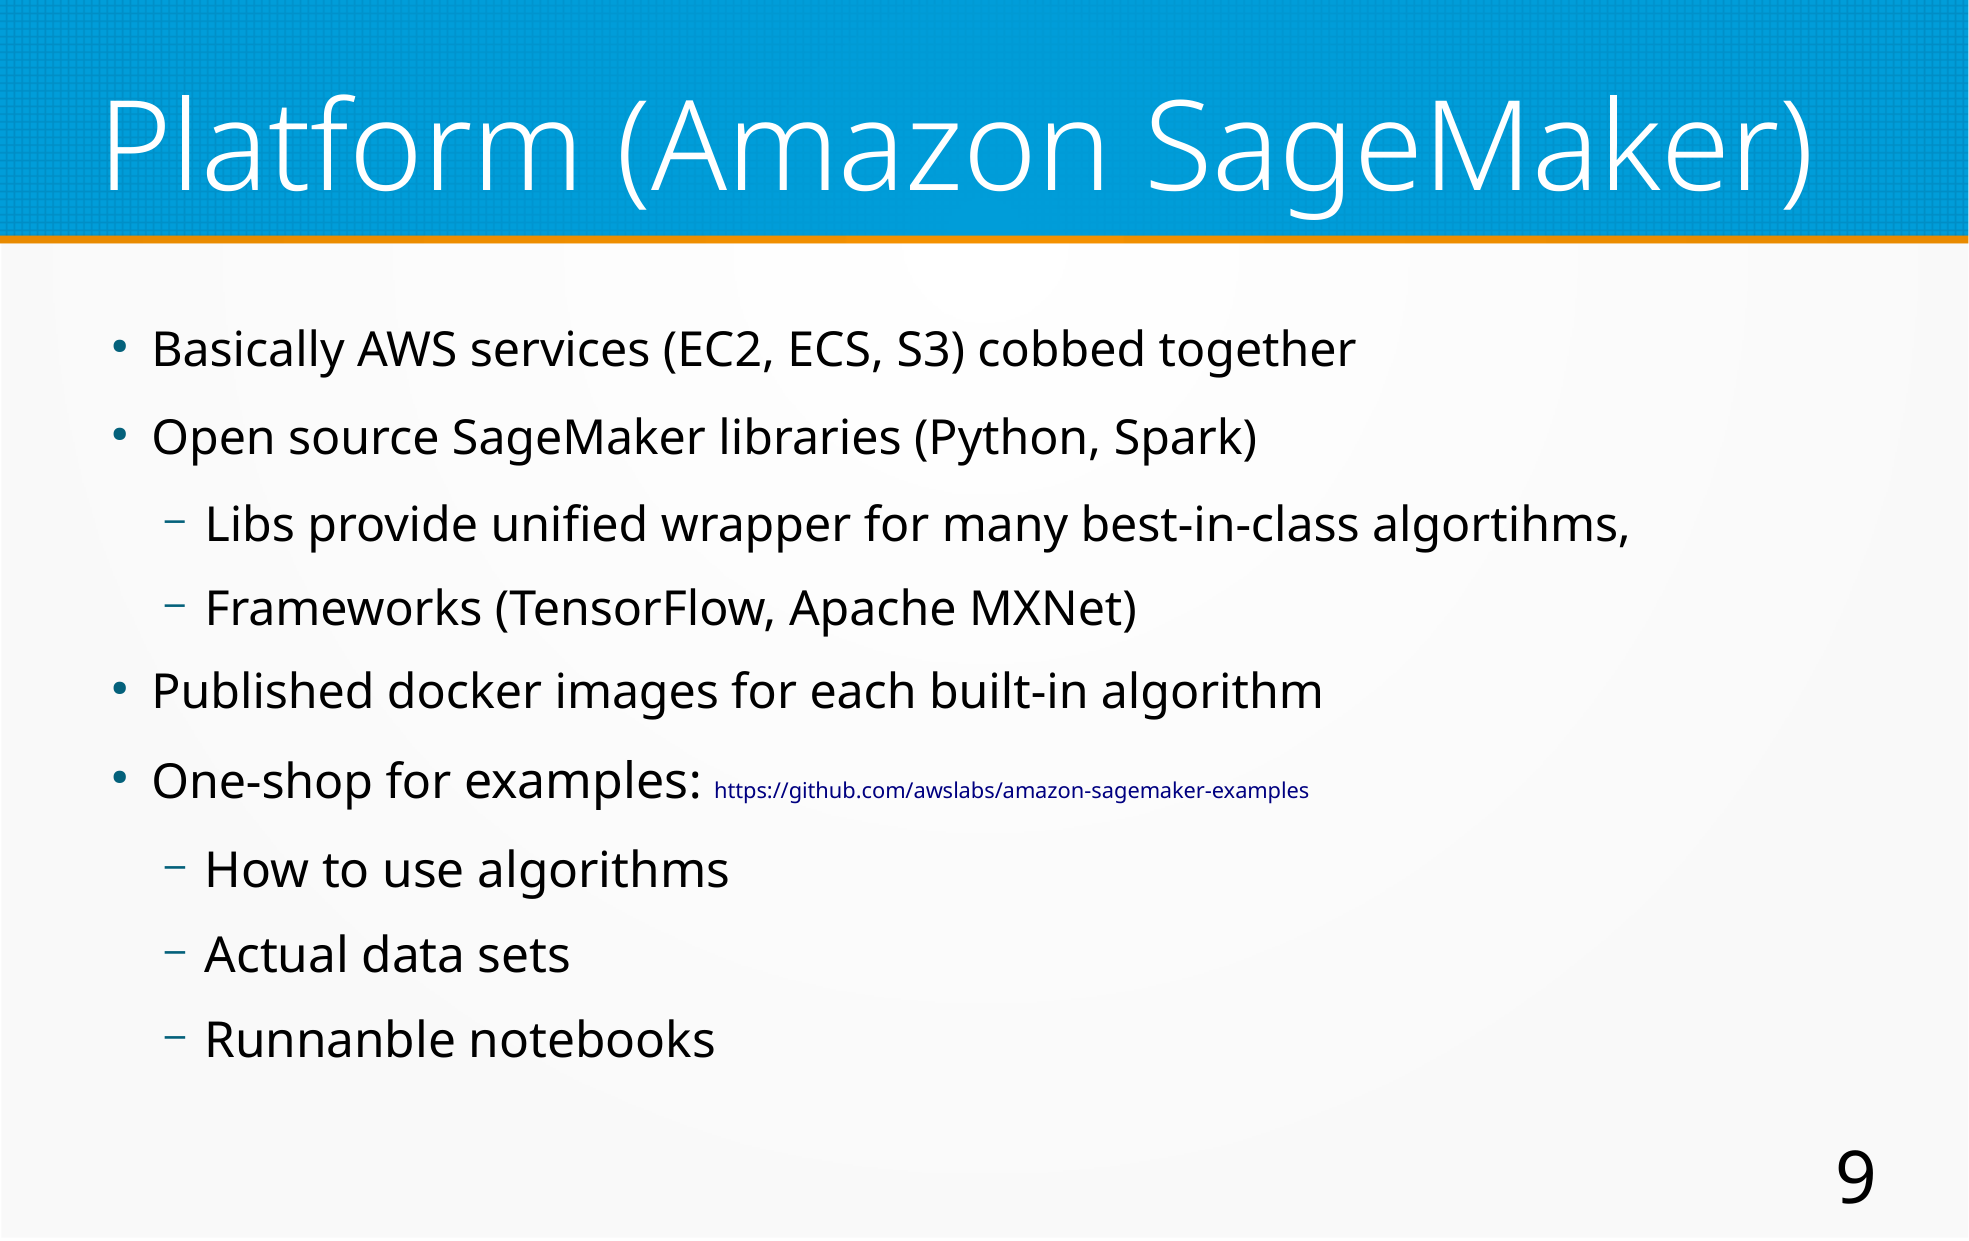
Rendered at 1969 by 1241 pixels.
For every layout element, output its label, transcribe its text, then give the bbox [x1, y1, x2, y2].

picture [0, 236, 1969, 1241]
text_box 9 [1830, 1127, 1966, 1224]
title Platform (Amazon SageMaker) [98, 19, 1870, 227]
list Basically AWS services (EC2, ECS, S3) cobbed together Open source SageMaker libraries (Python, Spark) Libs provide unified wrapper for many best-in-class algortihms, Frameworks (TensorFlow, Apache MXNet) Published docker images for each built-in algorithm One-shop for examples: https://github.com/awslabs/amazon-sagemaker-examples How to use algorithms Actual data sets Runnanble notebooks [98, 315, 1861, 1081]
